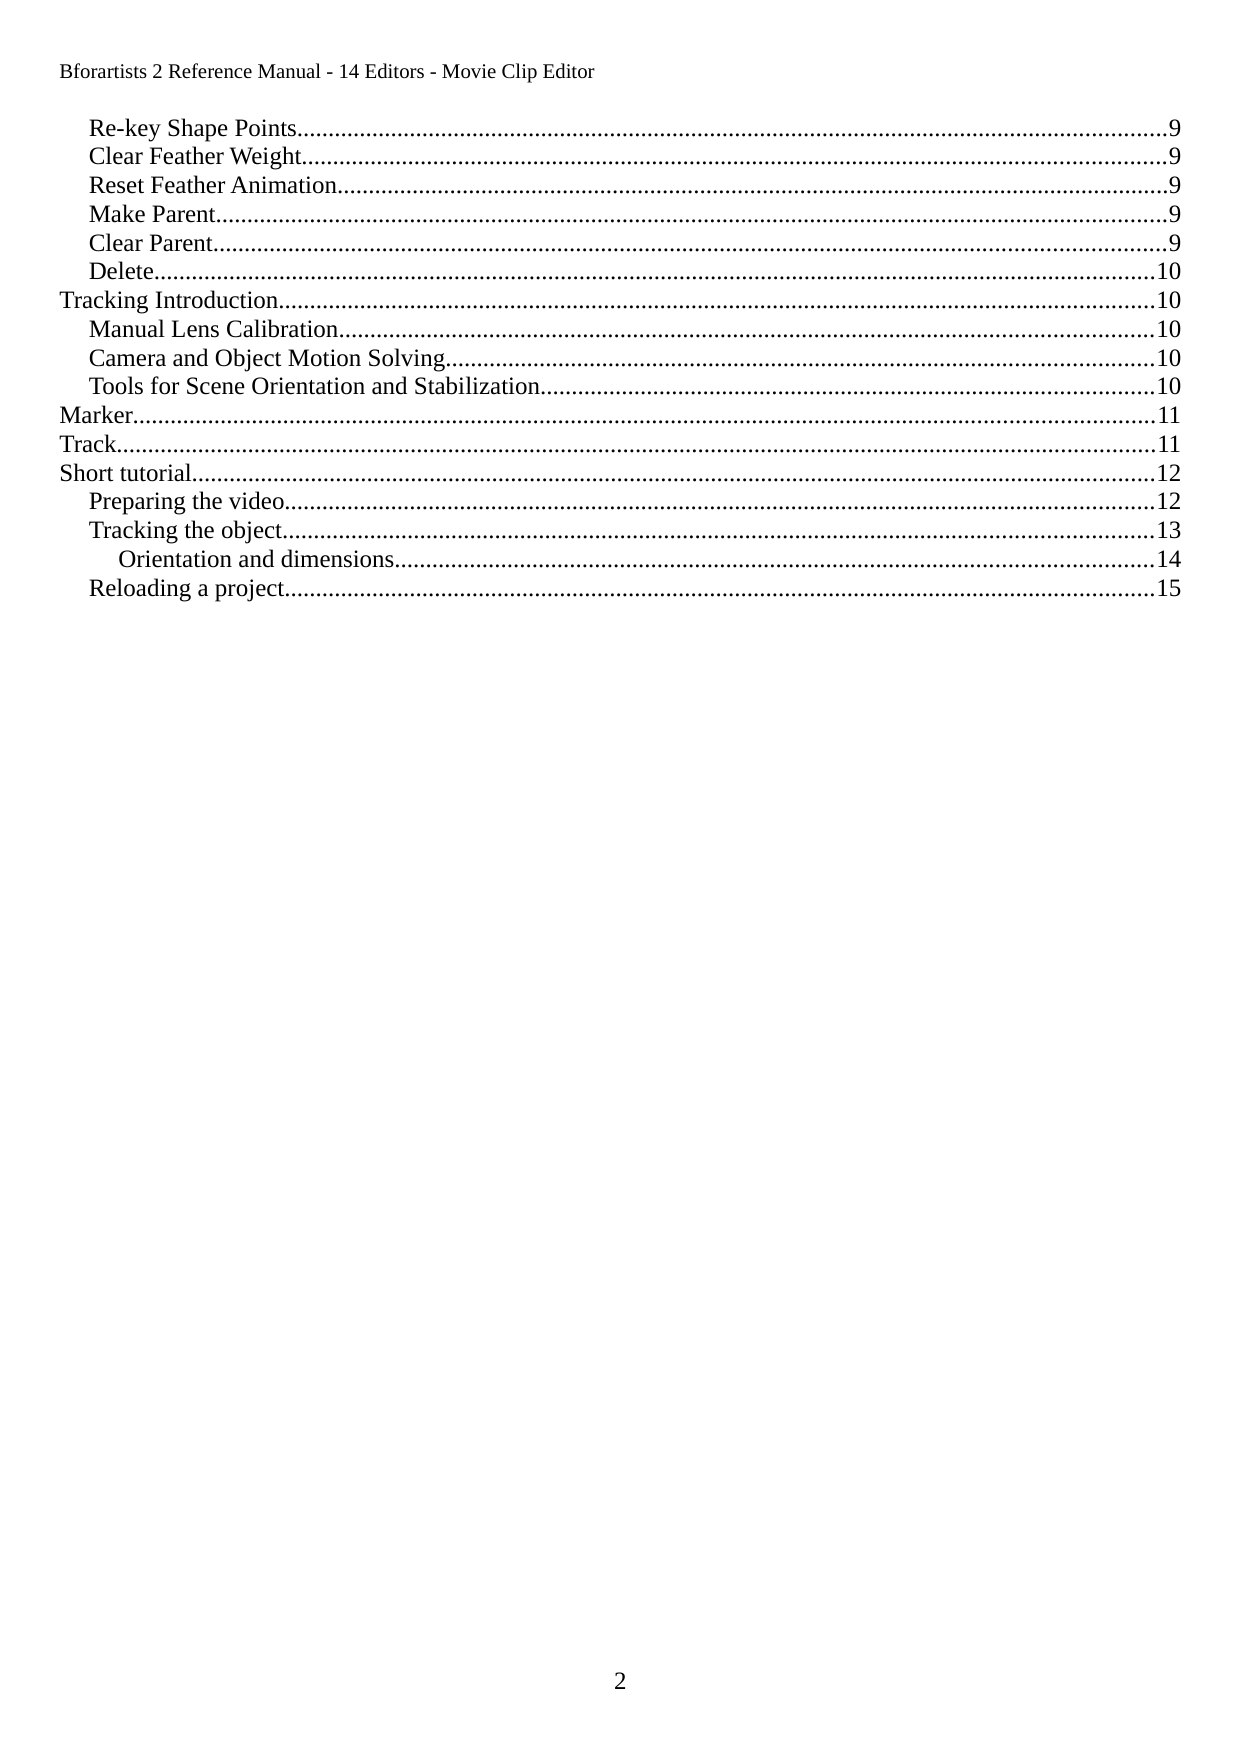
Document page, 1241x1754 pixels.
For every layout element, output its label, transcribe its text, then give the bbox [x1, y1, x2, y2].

text Make Parent 9 [88, 199, 1181, 228]
text Tracking the object 13 [88, 515, 1181, 544]
text Orientation and dimensions 14 [118, 544, 1181, 573]
text Reloading a project 15 [88, 573, 1181, 601]
text Preparing the video 12 [88, 486, 1181, 515]
text Tools for Scene Orientation and Stabilization 10 [88, 371, 1181, 400]
text Short tutorial 12 [59, 458, 1181, 486]
text Track 11 [59, 429, 1181, 458]
text Delete 10 [88, 256, 1181, 285]
text Marker 11 [59, 400, 1181, 429]
text Clear Feather Weight 9 [88, 141, 1181, 170]
text Reset Feather Animation 9 [88, 170, 1181, 199]
text Clear Parent 9 [88, 228, 1181, 256]
text Tracking Introduction 10 [59, 285, 1181, 314]
text Camera and Object Motion Solving 10 [88, 343, 1181, 371]
text Manual Lens Calibration 10 [88, 314, 1181, 343]
text Re-key Shape Points 9 [88, 113, 1181, 141]
